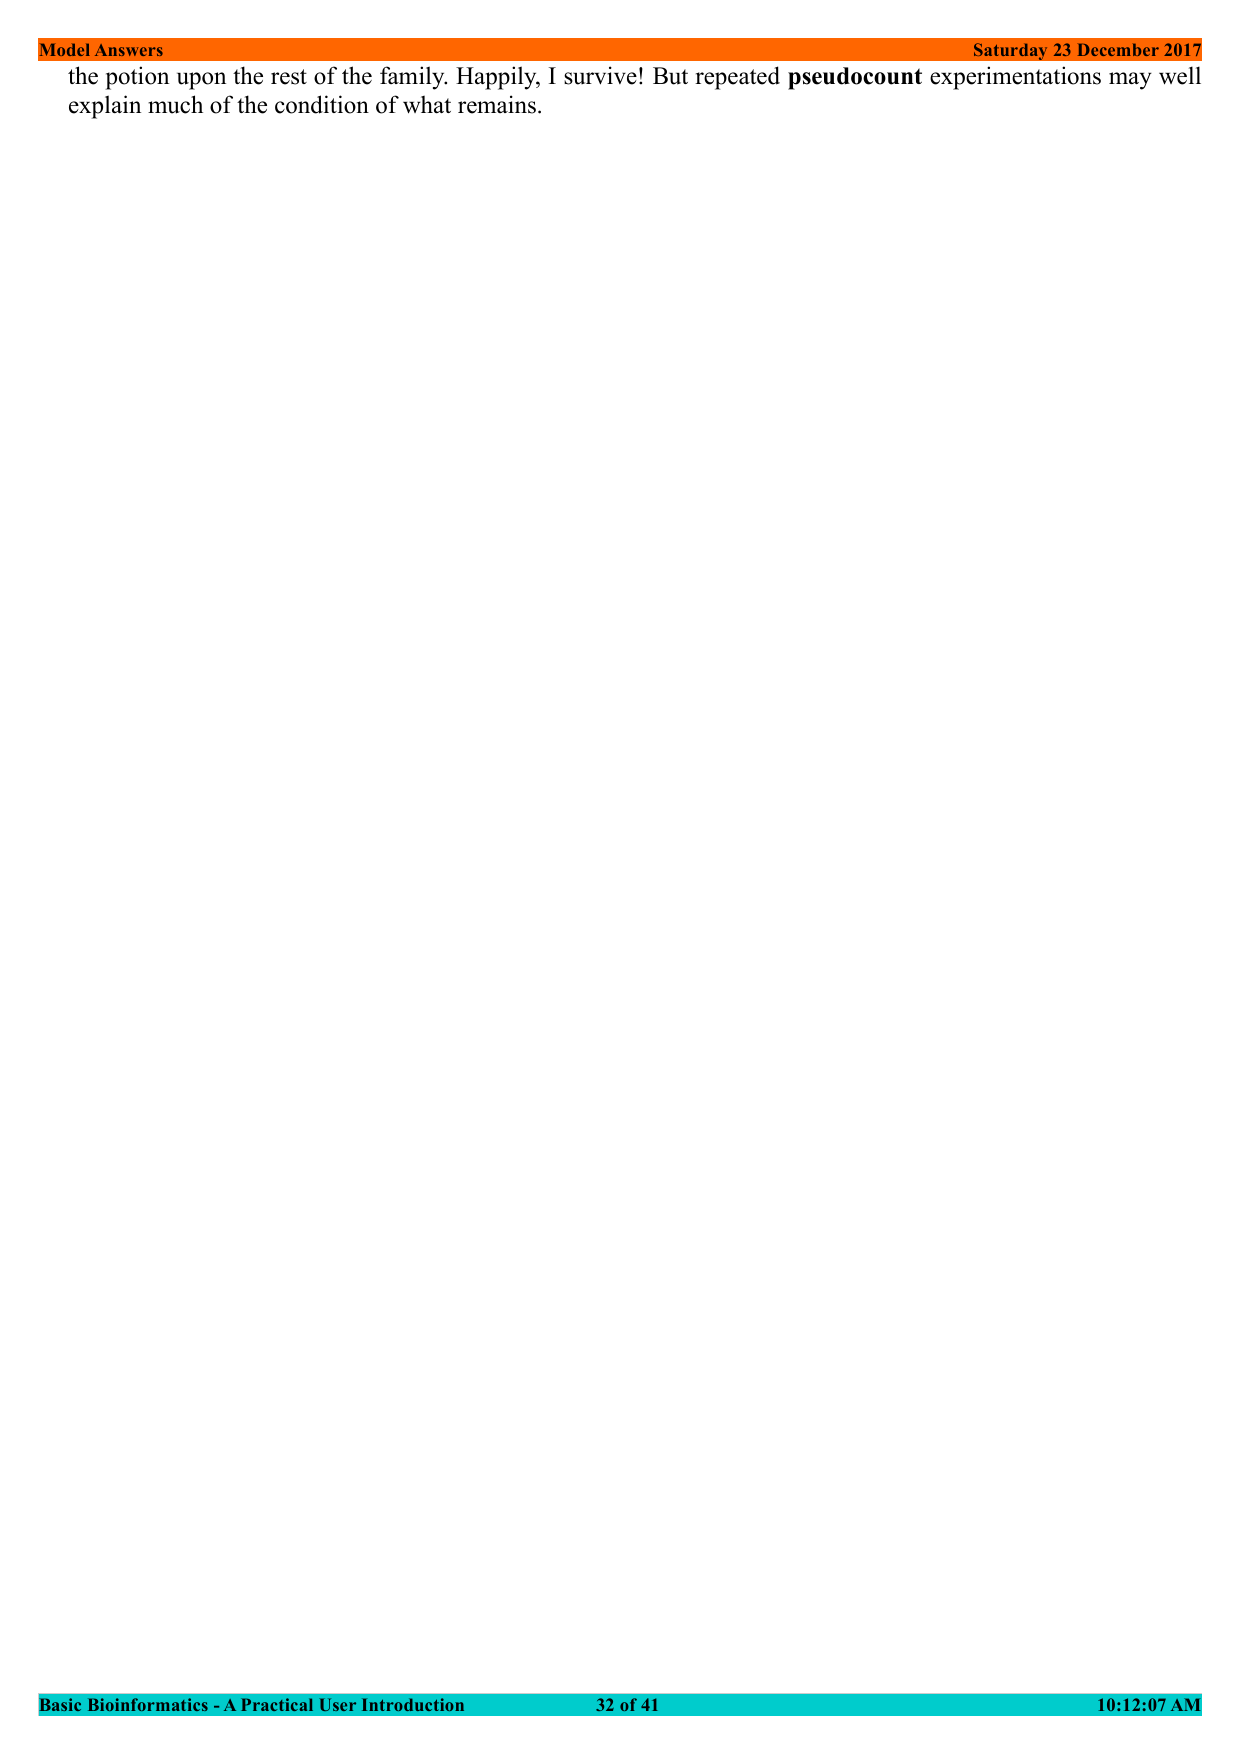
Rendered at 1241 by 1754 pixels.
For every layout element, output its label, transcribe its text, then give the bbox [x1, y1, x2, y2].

text the potion upon the rest of the family. Happily, I survive! But repeated pseudocount experimentations may well explain much of the condition of what remains. [68, 61, 1202, 119]
